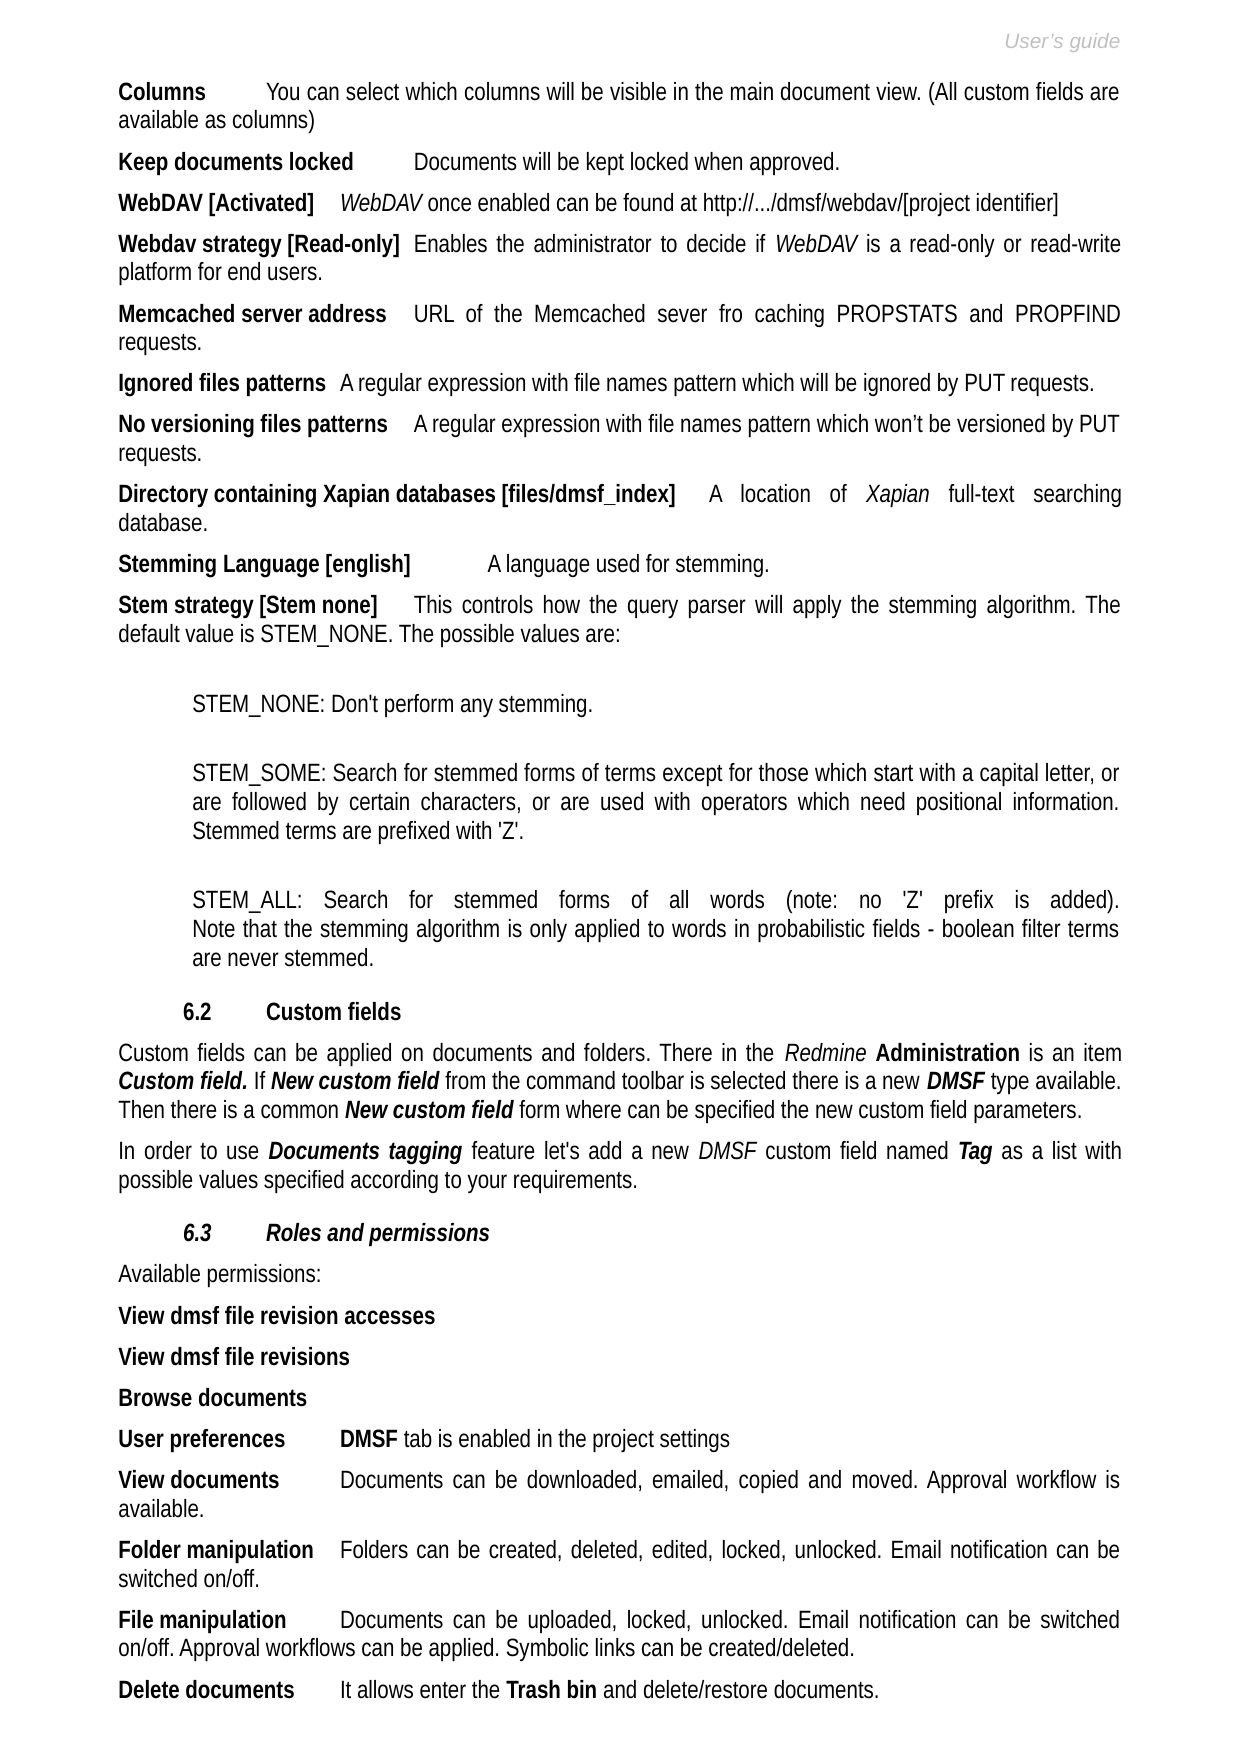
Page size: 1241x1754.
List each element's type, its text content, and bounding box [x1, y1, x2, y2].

text Stemming Language [english] A language used for stemming. [118, 549, 1122, 578]
text Available permissions: [118, 1259, 1122, 1288]
text Columns You can select which columns will be visible in the main document view. (All custom fields are available as columns) [118, 77, 1122, 134]
subtitle Roles and permissions [177, 1218, 1122, 1247]
text View dmsf file revision accesses [118, 1301, 1122, 1329]
text Browse documents [118, 1383, 1122, 1412]
text Directory containing Xapian databases [files/dmsf_index] A location of Xapian full-text searching database. [118, 479, 1122, 537]
text File manipulation Documents can be uploaded, locked, unlocked. Email notification can be switched on/off. Approval workflows can be applied. Symbolic links can be created/deleted. [118, 1605, 1122, 1662]
text Memcached server address URL of the Memcached sever fro caching PROPSTATS and PROPFIND requests. [118, 298, 1122, 356]
text No versioning files patterns A regular expression with file names pattern which won’t be versioned by PUT requests. [118, 409, 1122, 467]
text View dmsf file revisions [118, 1342, 1122, 1370]
text STEM_SOME: Search for stemmed forms of terms except for those which start with a capital letter, or are followed by certain characters, or are used with operators which need positional information. Stemmed terms are prefixed with 'Z'. [192, 730, 1122, 844]
subtitle Custom fields [177, 996, 1122, 1025]
text Webdav strategy [Read-only] Enables the administrator to decide if WebDAV is a read-only or read-write platform for end users. [118, 229, 1122, 286]
text Stem strategy [Stem none] This controls how the query parser will apply the stemming algorithm. The default value is STEM_NONE. The possible values are: [118, 590, 1122, 647]
text STEM_ALL: Search for stemmed forms of all words (note: no 'Z' prefix is added). Note that the stemming algorithm is only applied to words in probabilistic fields - boolean filter terms are never stemmed. [192, 857, 1122, 971]
text Custom fields can be applied on documents and folders. There in the Redmine Administration is an item Custom field. If New custom field from the command toolbar is selected there is a new DMSF type available. Then there is a common New custom field form where can be specified the new custom field parameters. [118, 1038, 1122, 1123]
text User preferences DMSF tab is enabled in the project settings [118, 1424, 1122, 1453]
text WebDAV [Activated] WebDAV once enabled can be found at http://.../dmsf/webdav/[project identifier] [118, 188, 1122, 216]
text Keep documents locked Documents will be kept locked when approved. [118, 146, 1122, 175]
text View documents Documents can be downloaded, emailed, copied and moved. Approval workflow is available. [118, 1465, 1122, 1522]
text Delete documents It allows enter the Trash bin and delete/restore documents. [118, 1674, 1122, 1703]
text Ignored files patterns A regular expression with file names pattern which will be ignored by PUT requests. [118, 368, 1122, 397]
text STEM_NONE: Don't perform any stemming. [192, 660, 1122, 717]
text Folder manipulation Folders can be created, deleted, edited, locked, unlocked. Email notification can be switched on/off. [118, 1535, 1122, 1592]
text In order to use Documents tagging feature let's add a new DMSF custom field named Tag as a list with possible values specified according to your requirements. [118, 1136, 1122, 1193]
